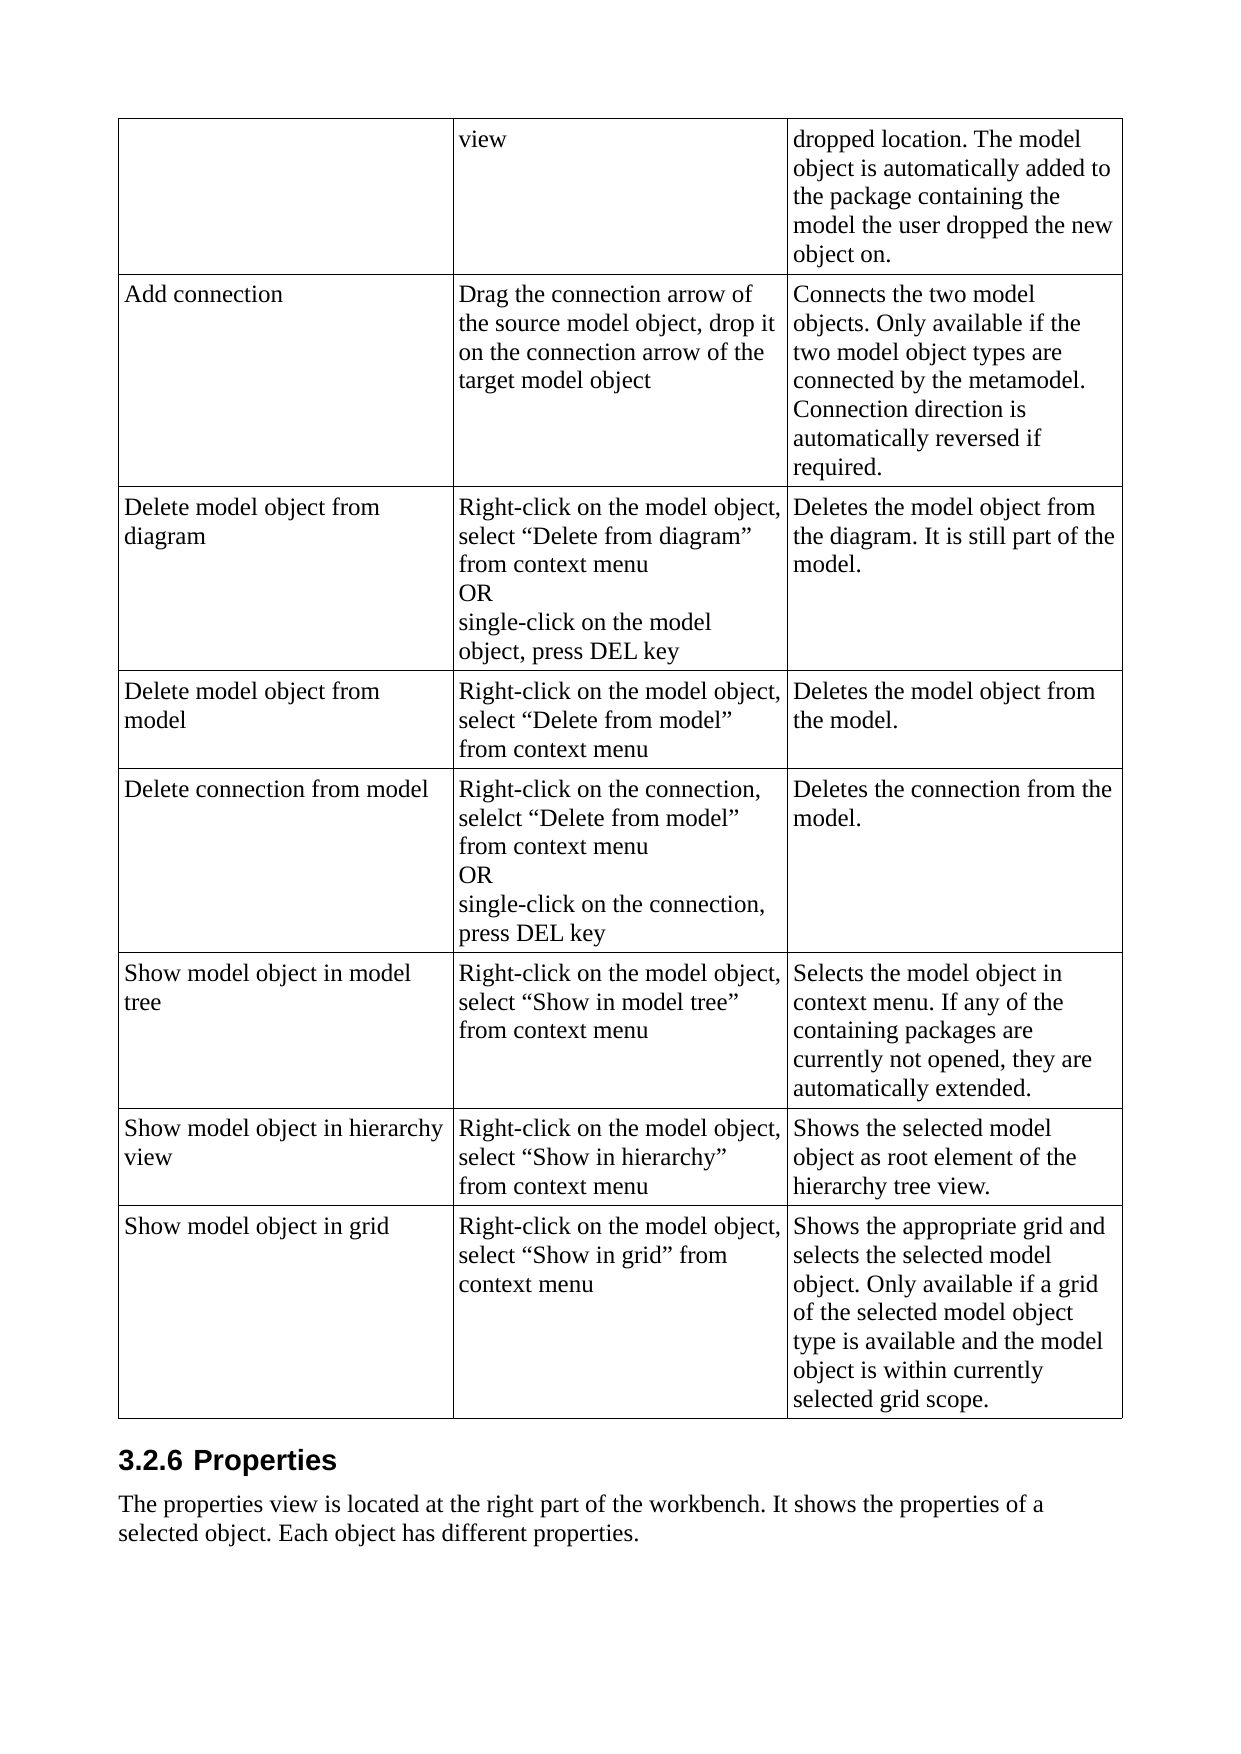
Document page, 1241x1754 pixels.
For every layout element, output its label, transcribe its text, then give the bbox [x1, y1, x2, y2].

table_cell [119, 119, 453, 273]
table_cell Right-click on the model object, select “Delete from diagram” from context menu OR single-click on the model object, press DEL key [454, 487, 787, 670]
table_cell Right-click on the model object, select “Delete from model” from context menu [454, 671, 787, 768]
table_cell Show model object in model tree [119, 953, 453, 1107]
table_cell Show model object in grid [119, 1206, 453, 1418]
table_cell Right-click on the model object, select “Show in grid” from context menu [454, 1206, 787, 1418]
table_cell Add connection [119, 275, 453, 486]
table_cell Show model object in hierarchy view [119, 1109, 453, 1205]
table_cell Selects the model object in context menu. If any of the containing packages are currently not opened, they are automatically extended. [788, 953, 1122, 1107]
table_cell Delete model object from model [119, 671, 453, 768]
table_cell dropped location. The model object is automatically added to the package containing the model the user dropped the new object on. [788, 119, 1122, 273]
subtitle Properties [118, 1443, 1122, 1477]
text The properties view is located at the right part of the workbench. It shows the properties of a selected object. Each object has different properties. [118, 1489, 1122, 1547]
table_cell Connects the two model objects. Only available if the two model object types are connected by the metamodel. Connection direction is automatically reversed if required. [788, 275, 1122, 486]
table_cell Deletes the model object from the model. [788, 671, 1122, 768]
table_cell Deletes the model object from the diagram. It is still part of the model. [788, 487, 1122, 670]
table_cell Right-click on the model object, select “Show in model tree” from context menu [454, 953, 787, 1107]
table_cell Shows the appropriate grid and selects the selected model object. Only available if a grid of the selected model object type is available and the model object is within currently selected grid scope. [788, 1206, 1122, 1418]
table_cell Drag the connection arrow of the source model object, drop it on the connection arrow of the target model object [454, 275, 787, 486]
table_cell Delete connection from model [119, 769, 453, 952]
table_cell Delete model object from diagram [119, 487, 453, 670]
table_cell Deletes the connection from the model. [788, 769, 1122, 952]
table_cell Right-click on the connection, selelct “Delete from model” from context menu OR single-click on the connection, press DEL key [454, 769, 787, 952]
table_cell Right-click on the model object, select “Show in hierarchy” from context menu [454, 1109, 787, 1205]
table_cell view [454, 119, 787, 273]
table_cell Shows the selected model object as root element of the hierarchy tree view. [788, 1109, 1122, 1205]
